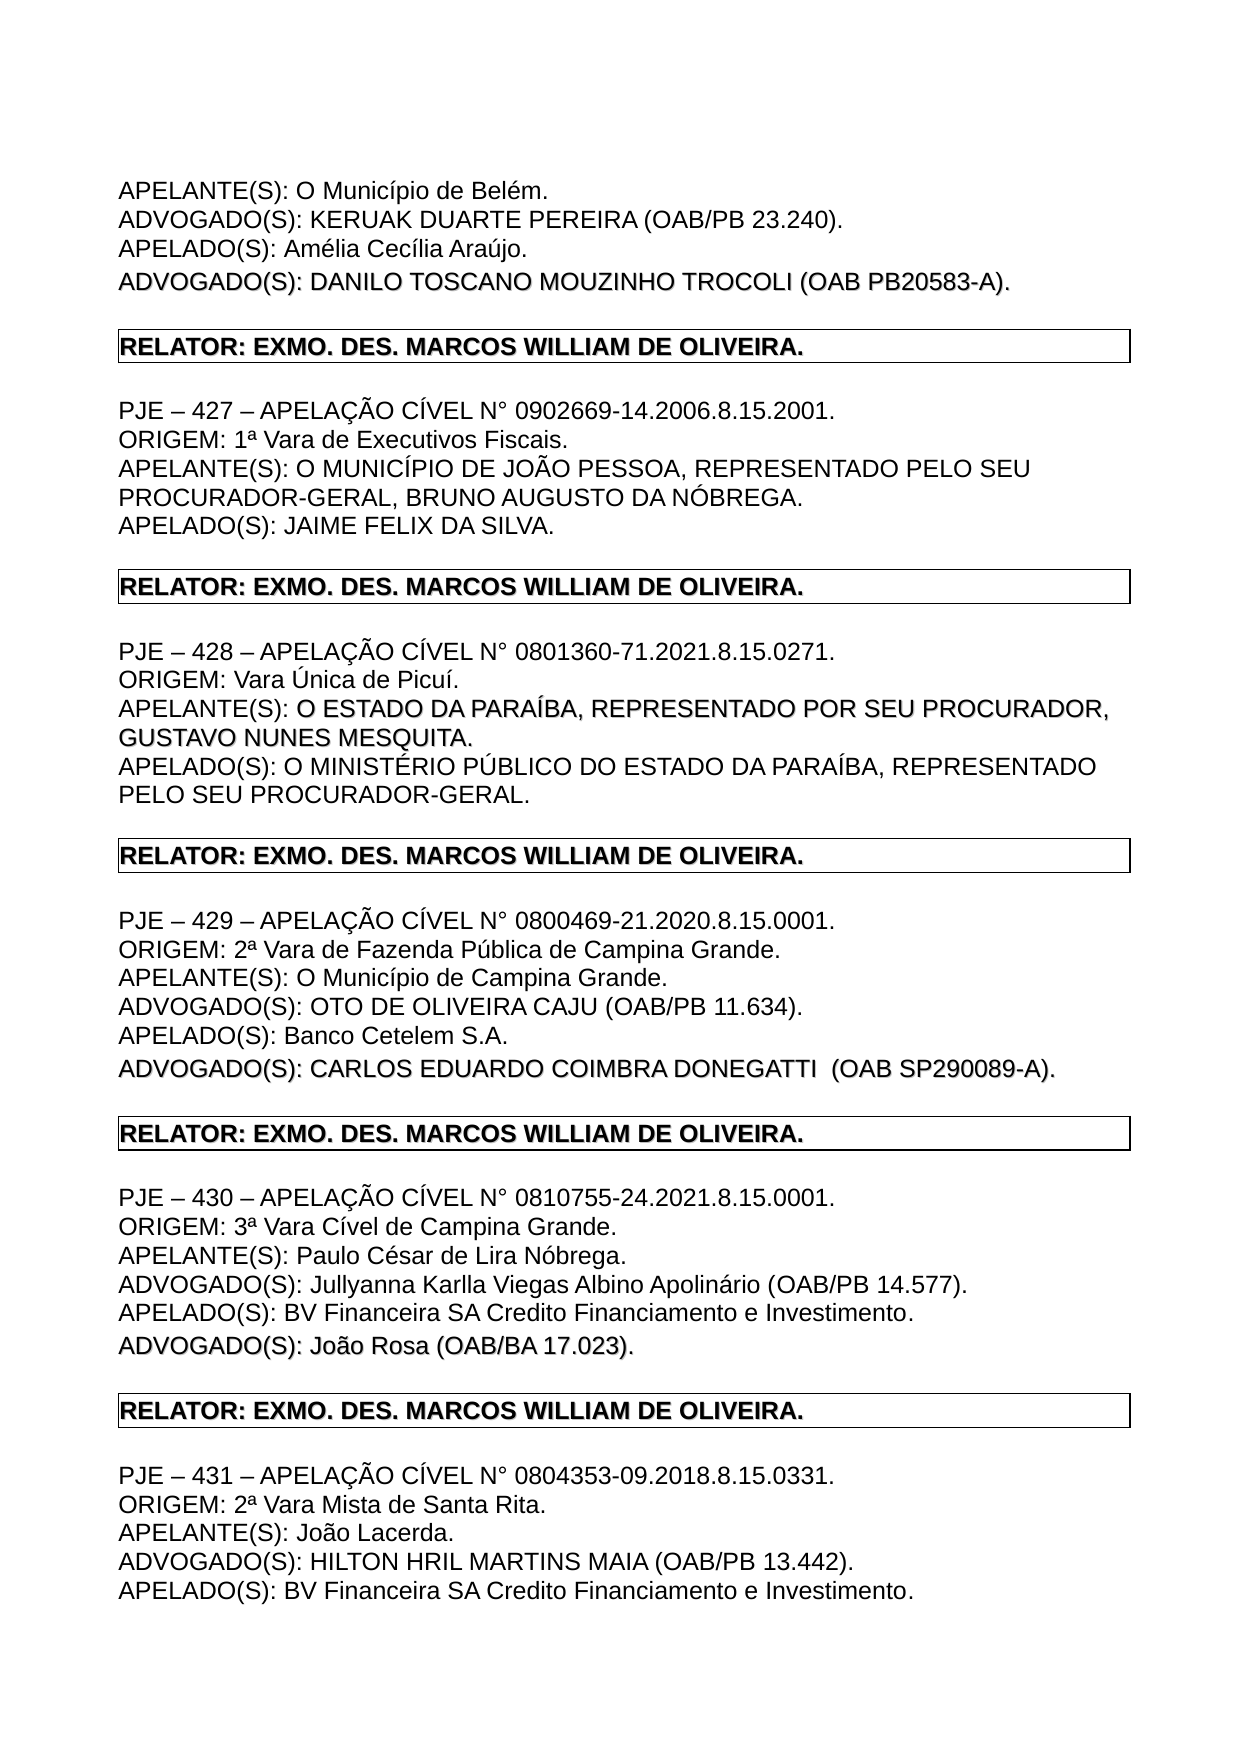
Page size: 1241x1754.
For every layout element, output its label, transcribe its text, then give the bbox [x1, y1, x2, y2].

text ADVOGADO(S): HILTON HRIL MARTINS MAIA (OAB/PB 13.442). [118, 1547, 1122, 1576]
text ORIGEM: 2ª Vara Mista de Santa Rita. [118, 1490, 1122, 1518]
text APELADO(S): Amélia Cecília Araújo. [118, 234, 1122, 263]
text RELATOR: EXMO. DES. MARCOS WILLIAM DE OLIVEIRA. [119, 839, 1129, 872]
text APELADO(S): Banco Cetelem S.A. [118, 1021, 1122, 1050]
text APELANTE(S): O Município de Campina Grande. [118, 963, 1122, 992]
text PJE – 431 – APELAÇÃO CÍVEL N° 0804353-09.2018.8.15.0331. [118, 1461, 1122, 1490]
text APELANTE(S): Paulo César de Lira Nóbrega. [118, 1241, 1122, 1270]
text APELANTE(S): O Município de Belém. [118, 176, 1122, 205]
text ADVOGADO(S): João Rosa (OAB/BA 17.023). [118, 1331, 1131, 1360]
text ADVOGADO(S): KERUAK DUARTE PEREIRA (OAB/PB 23.240). [118, 205, 1122, 234]
text ADVOGADO(S): DANILO TOSCANO MOUZINHO TROCOLI (OAB PB20583-A). [118, 267, 1131, 296]
text ADVOGADO(S): Jullyanna Karlla Viegas Albino Apolinário (OAB/PB 14.577). [118, 1270, 1122, 1298]
text RELATOR: EXMO. DES. MARCOS WILLIAM DE OLIVEIRA. [119, 1394, 1129, 1427]
text PJE – 430 – APELAÇÃO CÍVEL N° 0810755-24.2021.8.15.0001. [118, 1183, 1122, 1212]
text ORIGEM: 3ª Vara Cível de Campina Grande. [118, 1212, 1122, 1241]
text APELADO(S): JAIME FELIX DA SILVA. [118, 511, 1122, 540]
text APELANTE(S): João Lacerda. [118, 1518, 1122, 1547]
text PJE – 428 – APELAÇÃO CÍVEL N° 0801360-71.2021.8.15.0271. [118, 637, 1122, 666]
text ORIGEM: Vara Única de Picuí. [118, 666, 1122, 694]
text PJE – 429 – APELAÇÃO CÍVEL N° 0800469-21.2020.8.15.0001. [118, 906, 1122, 935]
text APELANTE(S): O MUNICÍPIO DE JOÃO PESSOA, REPRESENTADO PELO SEU PROCURADOR-GERAL, BRUNO AUGUSTO DA NÓBREGA. [118, 454, 1122, 511]
text PJE – 427 – APELAÇÃO CÍVEL N° 0902669-14.2006.8.15.2001. [118, 396, 1122, 425]
text RELATOR: EXMO. DES. MARCOS WILLIAM DE OLIVEIRA. [119, 1117, 1129, 1149]
text RELATOR: EXMO. DES. MARCOS WILLIAM DE OLIVEIRA. [119, 570, 1129, 603]
text APELANTE(S): O ESTADO DA PARAÍBA, REPRESENTADO POR SEU PROCURADOR, GUSTAVO NUNES MESQUITA. [118, 694, 1122, 752]
text ADVOGADO(S): OTO DE OLIVEIRA CAJU (OAB/PB 11.634). [118, 992, 1122, 1021]
text APELADO(S): BV Financeira SA Credito Financiamento e Investimento. [118, 1298, 1122, 1327]
text APELADO(S): O MINISTÉRIO PÚBLICO DO ESTADO DA PARAÍBA, REPRESENTADO PELO SEU PROCURADOR-GERAL. [118, 752, 1122, 809]
text ORIGEM: 2ª Vara de Fazenda Pública de Campina Grande. [118, 935, 1122, 963]
text APELADO(S): BV Financeira SA Credito Financiamento e Investimento. [118, 1576, 1122, 1605]
text RELATOR: EXMO. DES. MARCOS WILLIAM DE OLIVEIRA. [119, 330, 1129, 362]
text ADVOGADO(S): CARLOS EDUARDO COIMBRA DONEGATTI (OAB SP290089-A). [118, 1054, 1131, 1083]
text ORIGEM: 1ª Vara de Executivos Fiscais. [118, 425, 1122, 454]
